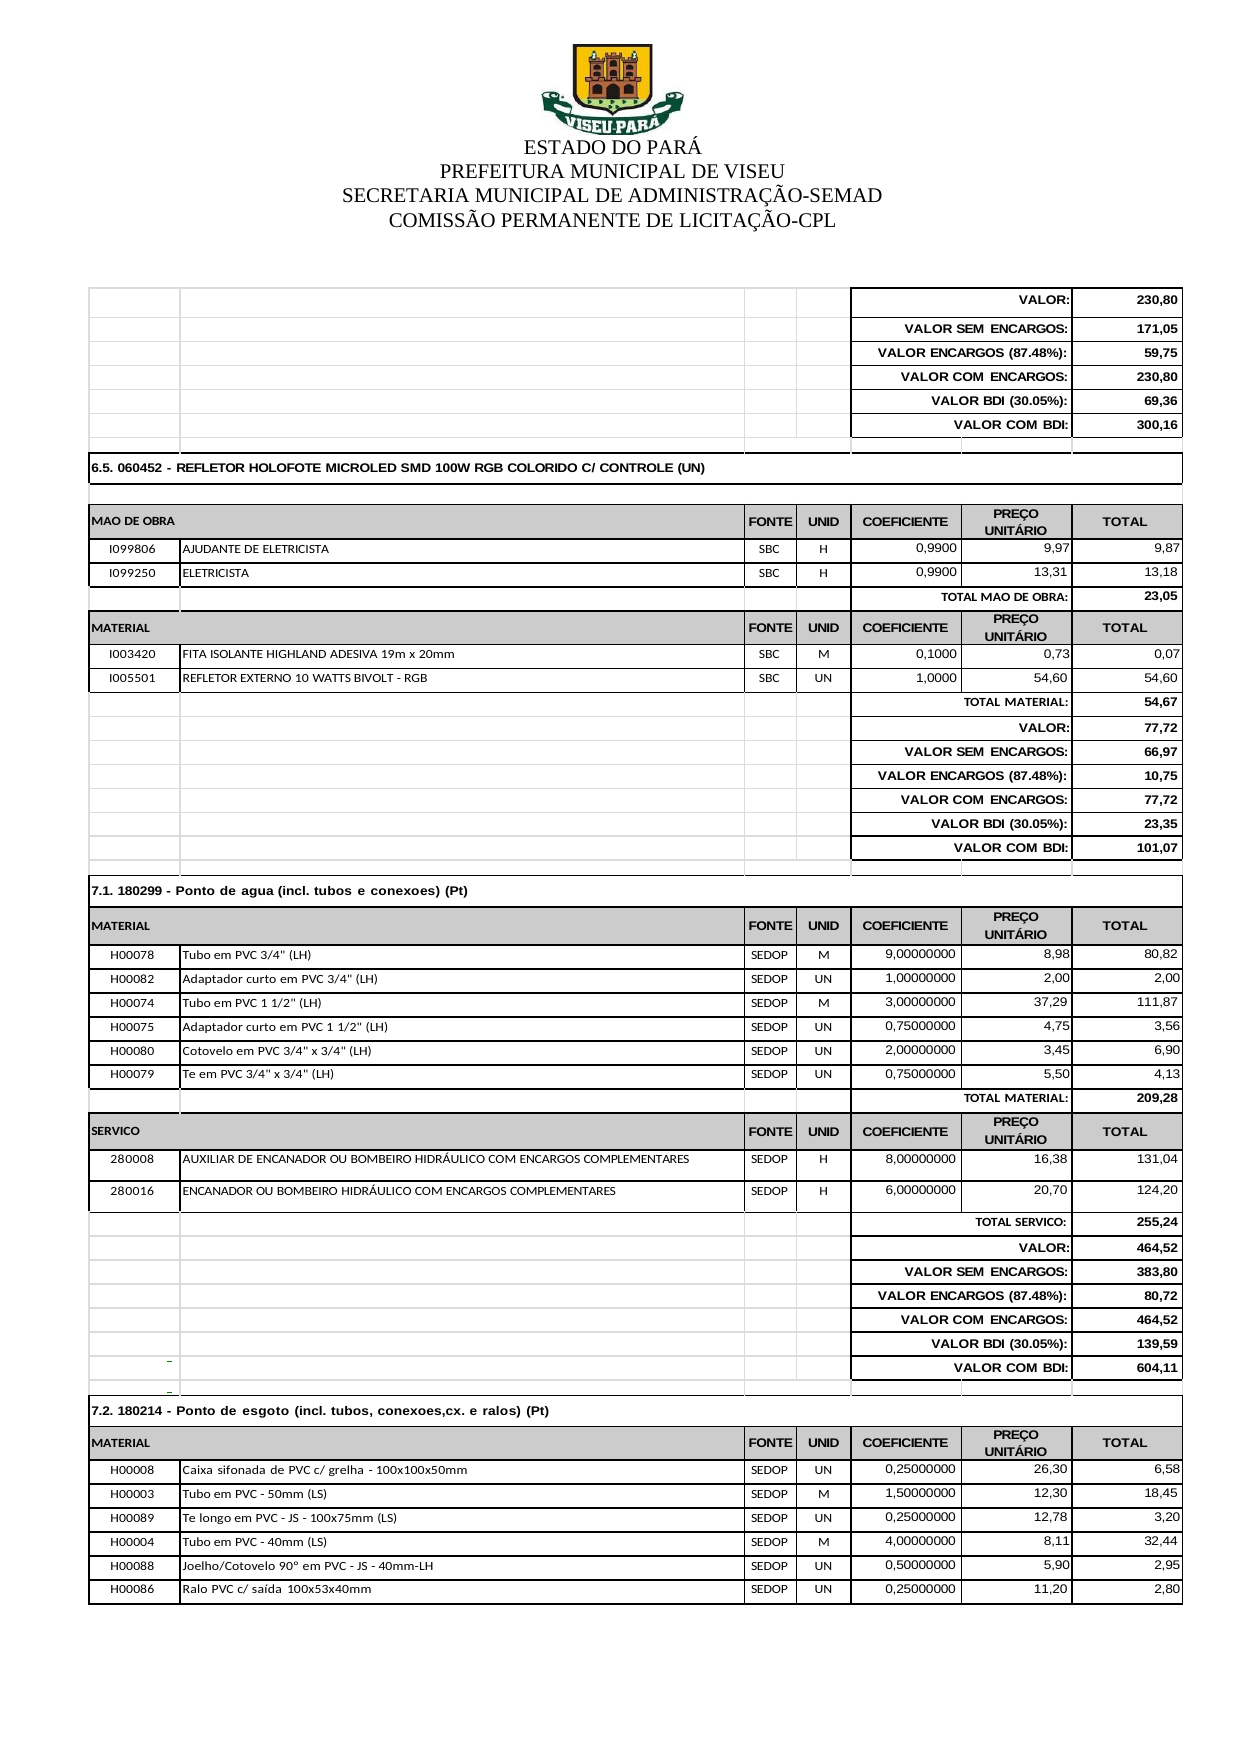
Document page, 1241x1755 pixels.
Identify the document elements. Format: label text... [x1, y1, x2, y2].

table_cell SEDOP [745, 1533, 796, 1555]
table_cell [181, 318, 744, 341]
table_cell [90, 390, 179, 413]
table_cell [745, 789, 796, 811]
table_cell VALOR SEM ENCARGOS: [852, 318, 1071, 341]
table_cell 0,9900 [852, 564, 961, 586]
table_cell 111,87 [1073, 994, 1182, 1016]
table_cell [90, 366, 179, 389]
table_cell 131,04 [1073, 1151, 1182, 1180]
table_cell 8,00000000 [852, 1151, 961, 1180]
table_cell H [797, 540, 850, 562]
table_cell [797, 342, 850, 365]
table_cell 20,70 [962, 1182, 1071, 1211]
table_cell [90, 837, 179, 859]
table_cell VALOR COM BDI: [852, 414, 1071, 437]
table_cell M [797, 1485, 850, 1507]
table_cell 464,52 [1073, 1309, 1182, 1331]
table_cell 101,07 [1073, 837, 1182, 859]
table_cell [90, 717, 179, 739]
table_cell TOTAL [1073, 908, 1182, 944]
table_cell [90, 1357, 179, 1379]
table_cell VALOR BDI (30.05%): [852, 1333, 1071, 1355]
table_cell SEDOP [745, 1509, 796, 1531]
table_cell VALOR ENCARGOS (87.48%): [852, 342, 1071, 365]
table_cell [181, 1357, 744, 1379]
table_cell VALOR BDI (30.05%): [852, 813, 1071, 835]
table_cell 5,50 [962, 1066, 1071, 1088]
table_header VALOR: [852, 289, 1071, 317]
table_cell VALOR SEM ENCARGOS: [852, 741, 1071, 763]
table_header [90, 289, 179, 317]
table_cell [797, 1213, 850, 1235]
table_cell COEFICIENTE [852, 1427, 961, 1459]
table_cell [90, 438, 179, 452]
table_cell [797, 588, 850, 610]
table_cell 0,75000000 [852, 1018, 961, 1040]
table_cell [797, 390, 850, 413]
table_cell PREÇO UNITÁRIO [962, 1114, 1071, 1149]
table_cell [181, 1333, 744, 1355]
table_cell [797, 717, 850, 739]
table_cell [90, 318, 179, 341]
table_cell I005501 [90, 669, 179, 692]
table_cell 124,20 [1073, 1182, 1182, 1211]
table_cell 604,11 [1073, 1357, 1182, 1379]
table_cell [962, 438, 1071, 452]
table_cell VALOR SEM ENCARGOS: [852, 1261, 1071, 1283]
table_cell H00089 [90, 1509, 179, 1531]
table_cell 7.1. 180299 - Ponto de agua (incl. tubos e conexoes) (Pt) [90, 876, 1182, 906]
table_cell SBC [745, 669, 796, 692]
table_cell [797, 1333, 850, 1355]
table_cell [797, 414, 850, 437]
table_cell 0,25000000 [852, 1581, 961, 1603]
table_cell MATERIAL [90, 908, 744, 944]
table_cell [745, 318, 796, 341]
table_cell [90, 1333, 179, 1355]
table_cell 9,00000000 [852, 946, 961, 968]
table_cell [90, 1090, 179, 1112]
table_cell VALOR: [852, 717, 1071, 739]
table_cell 3,45 [962, 1042, 1071, 1064]
table_cell AJUDANTE DE ELETRICISTA [181, 540, 744, 562]
table_cell 0,25000000 [852, 1461, 961, 1483]
table_cell [90, 1285, 179, 1307]
table_cell UN [797, 1557, 850, 1579]
table_cell VALOR: [852, 1237, 1071, 1259]
table_cell H00075 [90, 1018, 179, 1040]
table_cell PREÇO UNITÁRIO [962, 908, 1071, 944]
table_cell H00079 [90, 1066, 179, 1088]
table_cell [181, 342, 744, 365]
table_cell FITA ISOLANTE HIGHLAND ADESIVA 19m x 20mm [181, 645, 744, 668]
table_cell PREÇO UNITÁRIO [962, 505, 1071, 538]
table_cell 10,75 [1073, 765, 1182, 787]
table_cell H00082 [90, 970, 179, 992]
table_cell [181, 1090, 744, 1112]
table_cell 4,75 [962, 1018, 1071, 1040]
table_cell TOTAL MAO DE OBRA: [852, 588, 1071, 610]
table_cell [745, 1090, 796, 1112]
table_cell [1073, 1381, 1182, 1394]
table_cell [90, 1261, 179, 1283]
table_cell UN [797, 1042, 850, 1064]
table_cell SBC [745, 540, 796, 562]
table_cell 139,59 [1073, 1333, 1182, 1355]
table_cell 230,80 [1073, 366, 1182, 389]
table_cell VALOR COM BDI: [852, 837, 1071, 859]
table_cell 16,38 [962, 1151, 1071, 1180]
table_cell PREÇO UNITÁRIO [962, 612, 1071, 644]
table_cell [797, 1357, 850, 1379]
table_cell [181, 1309, 744, 1331]
table_cell 1,0000 [852, 669, 961, 692]
table_cell UNID [797, 908, 850, 944]
table_cell [181, 366, 744, 389]
table_cell 0,75000000 [852, 1066, 961, 1088]
table_cell [745, 837, 796, 859]
table_cell [745, 390, 796, 413]
table_cell UN [797, 1581, 850, 1603]
table_cell 2,00000000 [852, 1042, 961, 1064]
table_cell [745, 414, 796, 437]
table_cell Tubo em PVC - 40mm (LS) [181, 1533, 744, 1555]
table_cell SEDOP [745, 1042, 796, 1064]
table_cell MAO DE OBRA [90, 505, 744, 538]
table_cell UN [797, 1018, 850, 1040]
table_cell Cotovelo em PVC 3/4" x 3/4" (LH) [181, 1042, 744, 1064]
table_cell SEDOP [745, 1066, 796, 1088]
table_cell 383,80 [1073, 1261, 1182, 1283]
table_cell UNID [797, 1427, 850, 1459]
table_cell 5,90 [962, 1557, 1071, 1579]
table_cell [90, 861, 179, 875]
table_cell [90, 765, 179, 787]
table_cell 464,52 [1073, 1237, 1182, 1259]
table_cell FONTE [745, 1114, 796, 1149]
table_cell [90, 1213, 179, 1235]
table_cell 66,97 [1073, 741, 1182, 763]
table_cell [181, 693, 744, 716]
table_cell Tubo em PVC 1 1/2" (LH) [181, 994, 744, 1016]
table_cell 7.2. 180214 - Ponto de esgoto (incl. tubos, conexoes,cx. e ralos) (Pt) [90, 1396, 1182, 1426]
table_cell 37,29 [962, 994, 1071, 1016]
table_cell Tubo em PVC 3/4" (LH) [181, 946, 744, 968]
table_cell 13,31 [962, 564, 1071, 586]
table_cell SEDOP [745, 946, 796, 968]
table_cell [797, 1090, 850, 1112]
table_cell 0,73 [962, 645, 1071, 668]
table_cell SEDOP [745, 970, 796, 992]
table_cell 2,00 [962, 970, 1071, 992]
table_cell [745, 1285, 796, 1307]
table_cell [852, 861, 961, 875]
table_cell UN [797, 970, 850, 992]
table_cell TOTAL SERVICO: [852, 1213, 1071, 1235]
table_cell [745, 1357, 796, 1379]
table_cell VALOR COM ENCARGOS: [852, 1309, 1071, 1331]
table_cell [852, 1381, 961, 1394]
table_cell VALOR COM BDI: [852, 1357, 1071, 1379]
table_cell FONTE [745, 612, 796, 644]
table_cell 280016 [90, 1182, 179, 1211]
table_cell FONTE [745, 1427, 796, 1459]
table_cell [797, 813, 850, 835]
table_cell [181, 1237, 744, 1259]
table_cell TOTAL MATERIAL: [852, 1090, 1071, 1112]
table_cell FONTE [745, 505, 796, 538]
table_cell FONTE [745, 908, 796, 944]
table_cell Joelho/Cotovelo 90º em PVC - JS - 40mm-LH [181, 1557, 744, 1579]
table_cell VALOR COM ENCARGOS: [852, 789, 1071, 811]
table_header 230,80 [1073, 289, 1182, 317]
table_cell [181, 414, 744, 437]
table_cell [745, 366, 796, 389]
table_cell 0,07 [1073, 645, 1182, 668]
table_cell VALOR COM ENCARGOS: [852, 366, 1071, 389]
table_cell 0,1000 [852, 645, 961, 668]
table_cell 8,11 [962, 1533, 1071, 1555]
table_cell [90, 789, 179, 811]
table_cell 23,05 [1073, 588, 1182, 610]
table_cell 26,30 [962, 1461, 1071, 1483]
table_cell AUXILIAR DE ENCANADOR OU BOMBEIRO HIDRÁULICO COM ENCARGOS COMPLEMENTARES [181, 1151, 744, 1180]
table_cell I003420 [90, 645, 179, 668]
table_cell SEDOP [745, 1018, 796, 1040]
table_cell [90, 485, 1182, 503]
table_cell [745, 861, 850, 875]
table_cell 3,56 [1073, 1018, 1182, 1040]
table_cell [1073, 861, 1182, 875]
table_cell [181, 588, 744, 610]
table_cell [852, 438, 961, 452]
table_cell 2,95 [1073, 1557, 1182, 1579]
table_cell 1,50000000 [852, 1485, 961, 1507]
table_cell COEFICIENTE [852, 505, 961, 538]
table_cell 300,16 [1073, 414, 1182, 437]
table_cell [90, 588, 179, 610]
table_cell 2,00 [1073, 970, 1182, 992]
table_cell [745, 1237, 796, 1259]
table_cell [797, 1285, 850, 1307]
table_cell 9,97 [962, 540, 1071, 562]
table_cell 59,75 [1073, 342, 1182, 365]
table_cell 6,58 [1073, 1461, 1182, 1483]
table_cell [90, 741, 179, 763]
table_cell 209,28 [1073, 1090, 1182, 1112]
table_cell ENCANADOR OU BOMBEIRO HIDRÁULICO COM ENCARGOS COMPLEMENTARES [181, 1182, 744, 1211]
table_cell M [797, 645, 850, 668]
table_cell H00086 [90, 1581, 179, 1603]
table_cell [745, 717, 796, 739]
table_cell [90, 1381, 179, 1394]
table_cell [90, 342, 179, 365]
table_cell 4,00000000 [852, 1533, 961, 1555]
table_cell 12,78 [962, 1509, 1071, 1531]
table_cell SBC [745, 645, 796, 668]
table_cell [181, 813, 744, 835]
table_cell Adaptador curto em PVC 1 1/2" (LH) [181, 1018, 744, 1040]
table_cell 32,44 [1073, 1533, 1182, 1555]
table_cell TOTAL [1073, 1427, 1182, 1459]
table_cell MATERIAL [90, 612, 744, 644]
table_cell 2,80 [1073, 1581, 1182, 1603]
table_cell H [797, 1182, 850, 1211]
table_cell [745, 693, 796, 716]
table_cell 0,25000000 [852, 1509, 961, 1531]
table_cell [797, 1261, 850, 1283]
table_cell 80,82 [1073, 946, 1182, 968]
table_cell M [797, 994, 850, 1016]
table_cell 0,9900 [852, 540, 961, 562]
table_cell [797, 741, 850, 763]
table_cell SEDOP [745, 1182, 796, 1211]
table_cell Tubo em PVC - 50mm (LS) [181, 1485, 744, 1507]
table_cell 12,30 [962, 1485, 1071, 1507]
table_cell [90, 1237, 179, 1259]
table_cell [745, 1381, 850, 1394]
table_cell 4,13 [1073, 1066, 1182, 1088]
table_cell 8,98 [962, 946, 1071, 968]
table_cell SEDOP [745, 1461, 796, 1483]
table_cell H00004 [90, 1533, 179, 1555]
table_cell COEFICIENTE [852, 908, 961, 944]
table_cell [797, 318, 850, 341]
table_cell UNID [797, 612, 850, 644]
table_cell SERVICO [90, 1114, 744, 1149]
table_cell [181, 390, 744, 413]
table_cell [1073, 438, 1182, 452]
table_cell [797, 837, 850, 859]
table_cell [962, 861, 1071, 875]
table_cell H00078 [90, 946, 179, 968]
table_cell TOTAL [1073, 505, 1182, 538]
table_cell COEFICIENTE [852, 612, 961, 644]
table_cell [745, 342, 796, 365]
table_cell [90, 693, 179, 716]
table_cell 13,18 [1073, 564, 1182, 586]
table_cell VALOR ENCARGOS (87.48%): [852, 1285, 1071, 1307]
table_cell Ralo PVC c/ saída 100x53x40mm [181, 1581, 744, 1603]
table_cell 69,36 [1073, 390, 1182, 413]
table_cell [797, 789, 850, 811]
table_cell 54,60 [1073, 669, 1182, 692]
table_cell H00074 [90, 994, 179, 1016]
table_cell COEFICIENTE [852, 1114, 961, 1149]
table_cell TOTAL MATERIAL: [852, 693, 1071, 716]
table_cell SBC [745, 564, 796, 586]
table_cell 1,00000000 [852, 970, 961, 992]
table_cell [181, 837, 744, 859]
table_header [181, 289, 744, 317]
table_cell M [797, 1533, 850, 1555]
table_cell SEDOP [745, 1485, 796, 1507]
table_cell [745, 1213, 796, 1235]
table_cell 18,45 [1073, 1485, 1182, 1507]
table_cell [181, 1285, 744, 1307]
table_cell 77,72 [1073, 717, 1182, 739]
table_cell UN [797, 1509, 850, 1531]
table_cell [745, 765, 796, 787]
table_cell SEDOP [745, 994, 796, 1016]
table_cell SEDOP [745, 1581, 796, 1603]
table_cell [797, 366, 850, 389]
table_cell M [797, 946, 850, 968]
table_cell [181, 1381, 744, 1394]
table_cell 54,67 [1073, 693, 1182, 716]
table_cell H [797, 1151, 850, 1180]
table_cell [797, 693, 850, 716]
table_cell [181, 861, 744, 875]
table_cell [90, 1309, 179, 1331]
table_cell 80,72 [1073, 1285, 1182, 1307]
table_header [797, 289, 850, 317]
table_cell REFLETOR EXTERNO 10 WATTS BIVOLT - RGB [181, 669, 744, 692]
table_header [745, 289, 796, 317]
table_cell I099806 [90, 540, 179, 562]
table_cell UNID [797, 1114, 850, 1149]
table_cell Adaptador curto em PVC 3/4" (LH) [181, 970, 744, 992]
table_cell 255,24 [1073, 1213, 1182, 1235]
table_cell [745, 1261, 796, 1283]
table_cell Te em PVC 3/4" x 3/4" (LH) [181, 1066, 744, 1088]
table_cell 6,90 [1073, 1042, 1182, 1064]
table_cell [745, 813, 796, 835]
table_cell [962, 1381, 1071, 1394]
table_cell TOTAL [1073, 1114, 1182, 1149]
table_cell H00008 [90, 1461, 179, 1483]
table_cell 0,50000000 [852, 1557, 961, 1579]
table_cell TOTAL [1073, 612, 1182, 644]
table_cell ELETRICISTA [181, 564, 744, 586]
table_cell [745, 1333, 796, 1355]
table_cell [90, 813, 179, 835]
table_cell VALOR ENCARGOS (87.48%): [852, 765, 1071, 787]
table_cell H00003 [90, 1485, 179, 1507]
table_cell [181, 789, 744, 811]
table_cell UN [797, 1066, 850, 1088]
table_cell H00080 [90, 1042, 179, 1064]
table_cell [90, 414, 179, 437]
table_cell Caixa sifonada de PVC c/ grelha - 100x100x50mm [181, 1461, 744, 1483]
table_cell UN [797, 1461, 850, 1483]
table_cell [181, 717, 744, 739]
table_cell SEDOP [745, 1151, 796, 1180]
table_cell I099250 [90, 564, 179, 586]
table_cell VALOR BDI (30.05%): [852, 390, 1071, 413]
table_cell PREÇO UNITÁRIO [962, 1427, 1071, 1459]
table_cell 6.5. 060452 - REFLETOR HOLOFOTE MICROLED SMD 100W RGB COLORIDO C/ CONTROLE (UN) [90, 454, 1182, 483]
table_cell [745, 1309, 796, 1331]
table_cell [745, 588, 796, 610]
table_cell [181, 1213, 744, 1235]
table_cell 77,72 [1073, 789, 1182, 811]
table_cell 11,20 [962, 1581, 1071, 1603]
table_cell 171,05 [1073, 318, 1182, 341]
table_cell 280008 [90, 1151, 179, 1180]
table_cell H00088 [90, 1557, 179, 1579]
table_cell [797, 1309, 850, 1331]
table_cell [797, 1237, 850, 1259]
table_cell [181, 741, 744, 763]
table_cell MATERIAL [90, 1427, 744, 1459]
table_cell [181, 438, 744, 452]
table_cell [745, 741, 796, 763]
table_cell 3,20 [1073, 1509, 1182, 1531]
table_cell UNID [797, 505, 850, 538]
table_cell 23,35 [1073, 813, 1182, 835]
table_cell 9,87 [1073, 540, 1182, 562]
table_cell [745, 438, 850, 452]
table_cell [797, 765, 850, 787]
table_cell 3,00000000 [852, 994, 961, 1016]
table_cell [181, 765, 744, 787]
table_cell 54,60 [962, 669, 1071, 692]
table_cell SEDOP [745, 1557, 796, 1579]
table_cell 6,00000000 [852, 1182, 961, 1211]
table_cell [181, 1261, 744, 1283]
table_cell UN [797, 669, 850, 692]
table_cell H [797, 564, 850, 586]
table_cell Te longo em PVC - JS - 100x75mm (LS) [181, 1509, 744, 1531]
